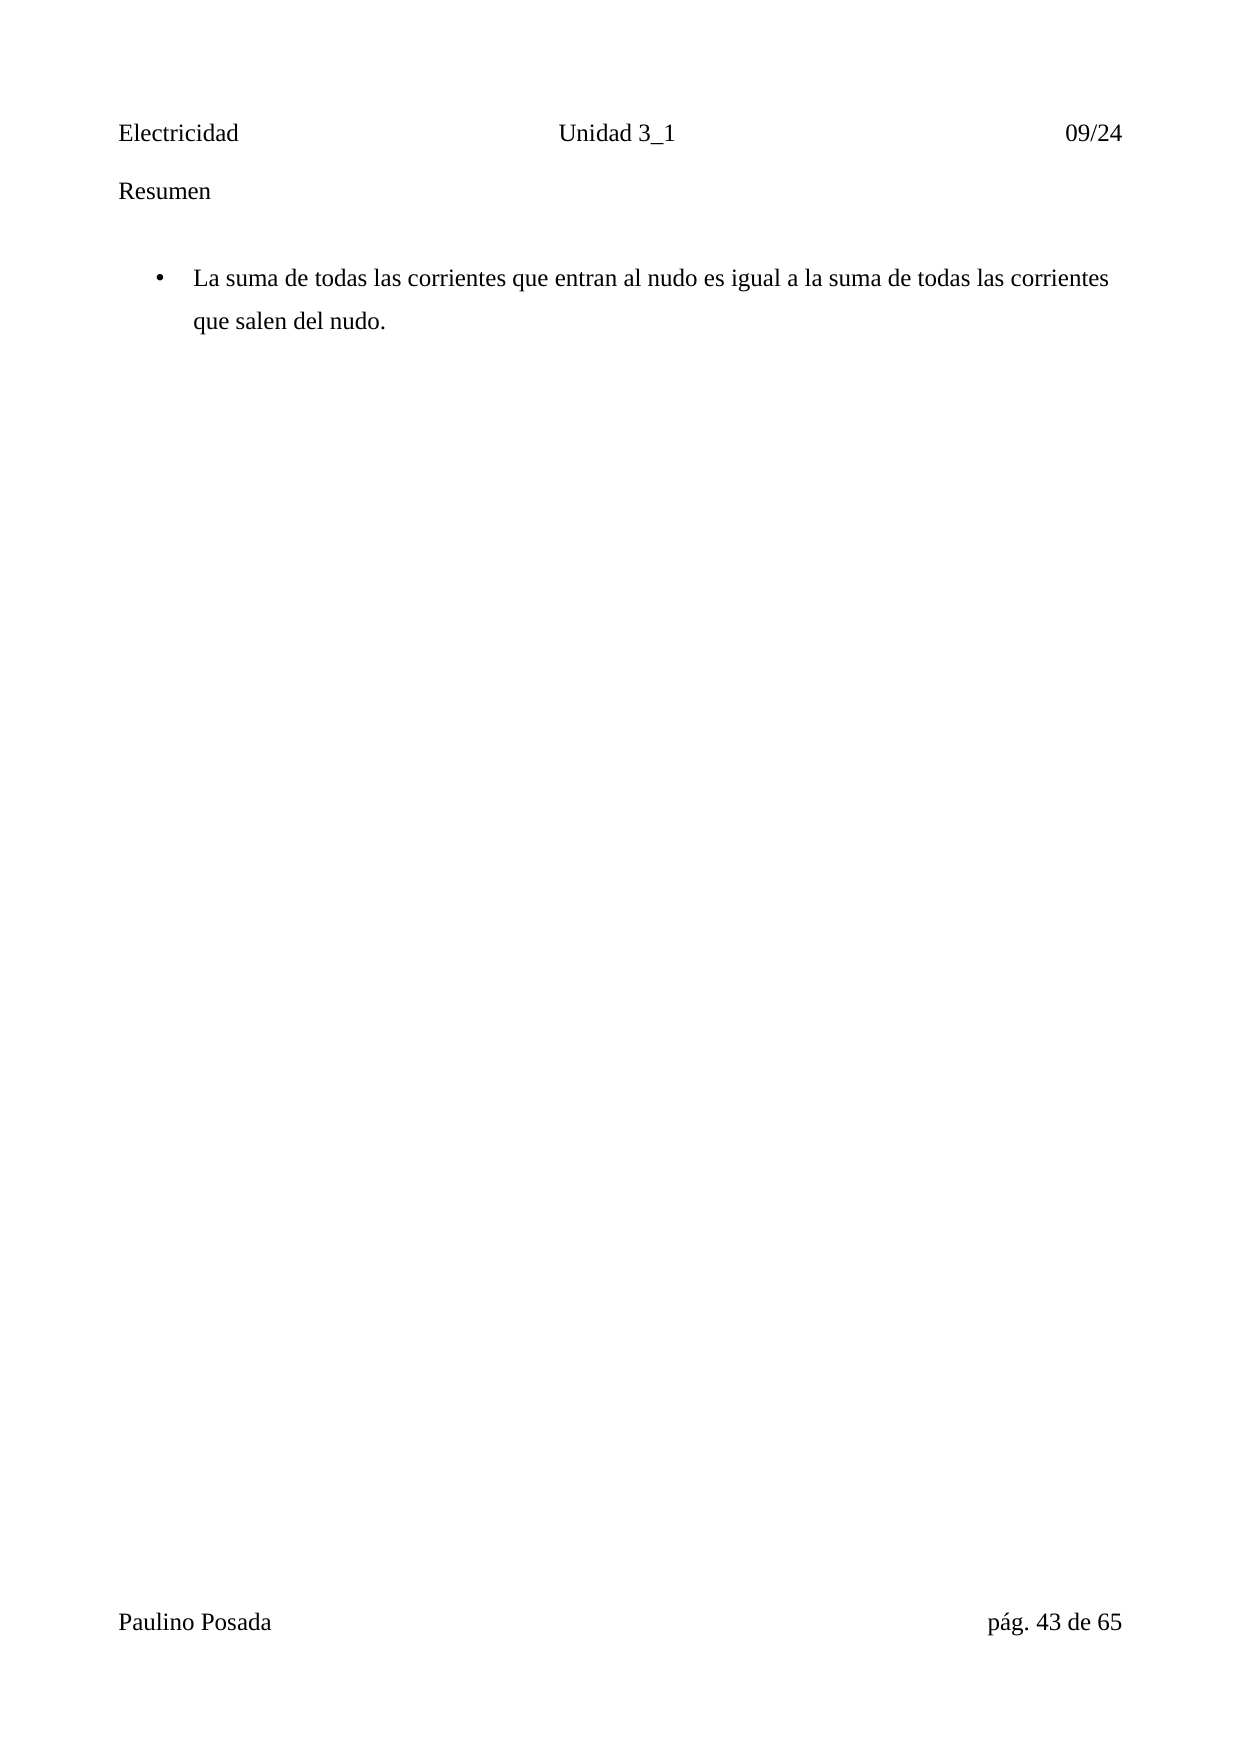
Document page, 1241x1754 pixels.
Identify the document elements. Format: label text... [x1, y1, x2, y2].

list La suma de todas las corrientes que entran al nudo es igual a la suma de todas las corrientes que salen del nudo. [156, 263, 1122, 334]
text Resumen [118, 176, 1122, 205]
